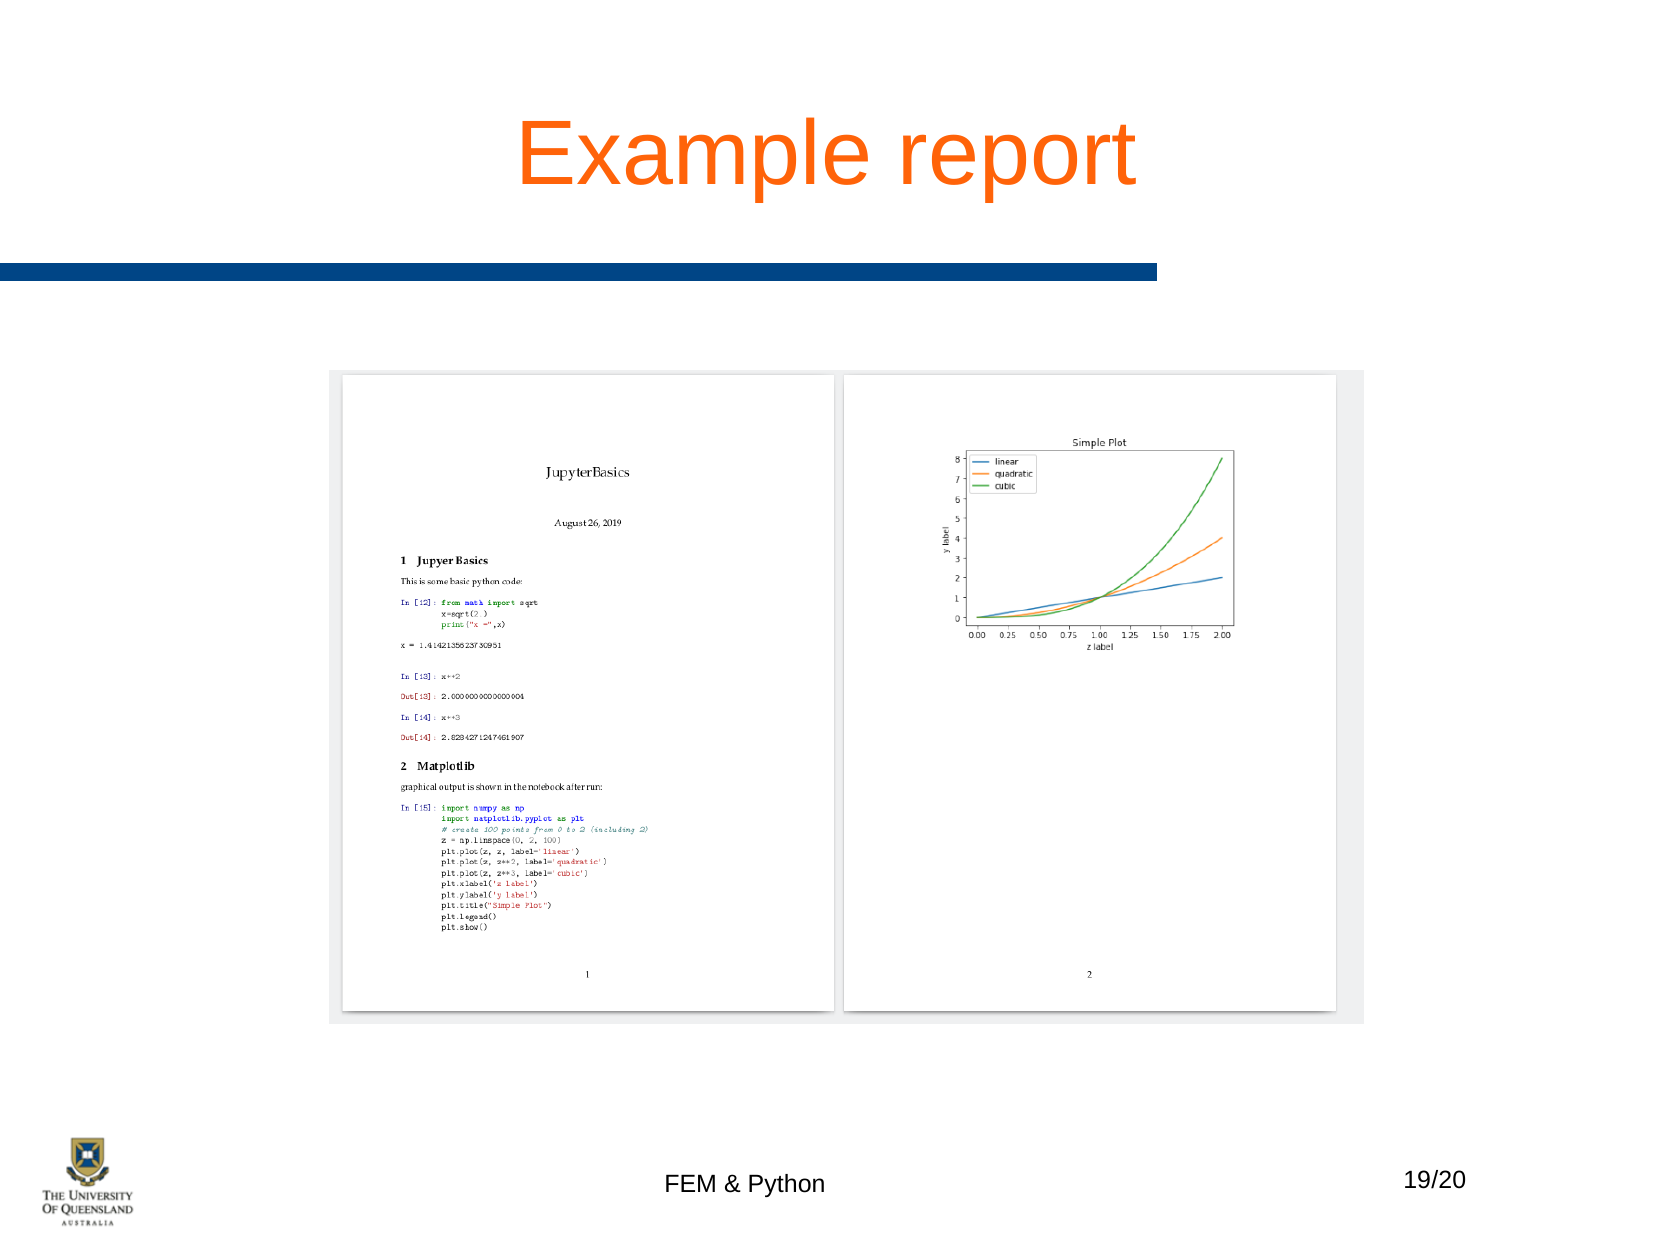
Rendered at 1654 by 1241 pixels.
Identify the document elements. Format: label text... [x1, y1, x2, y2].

picture [329, 370, 1364, 1024]
title Example report [82, 49, 1571, 257]
picture [35, 1133, 142, 1235]
